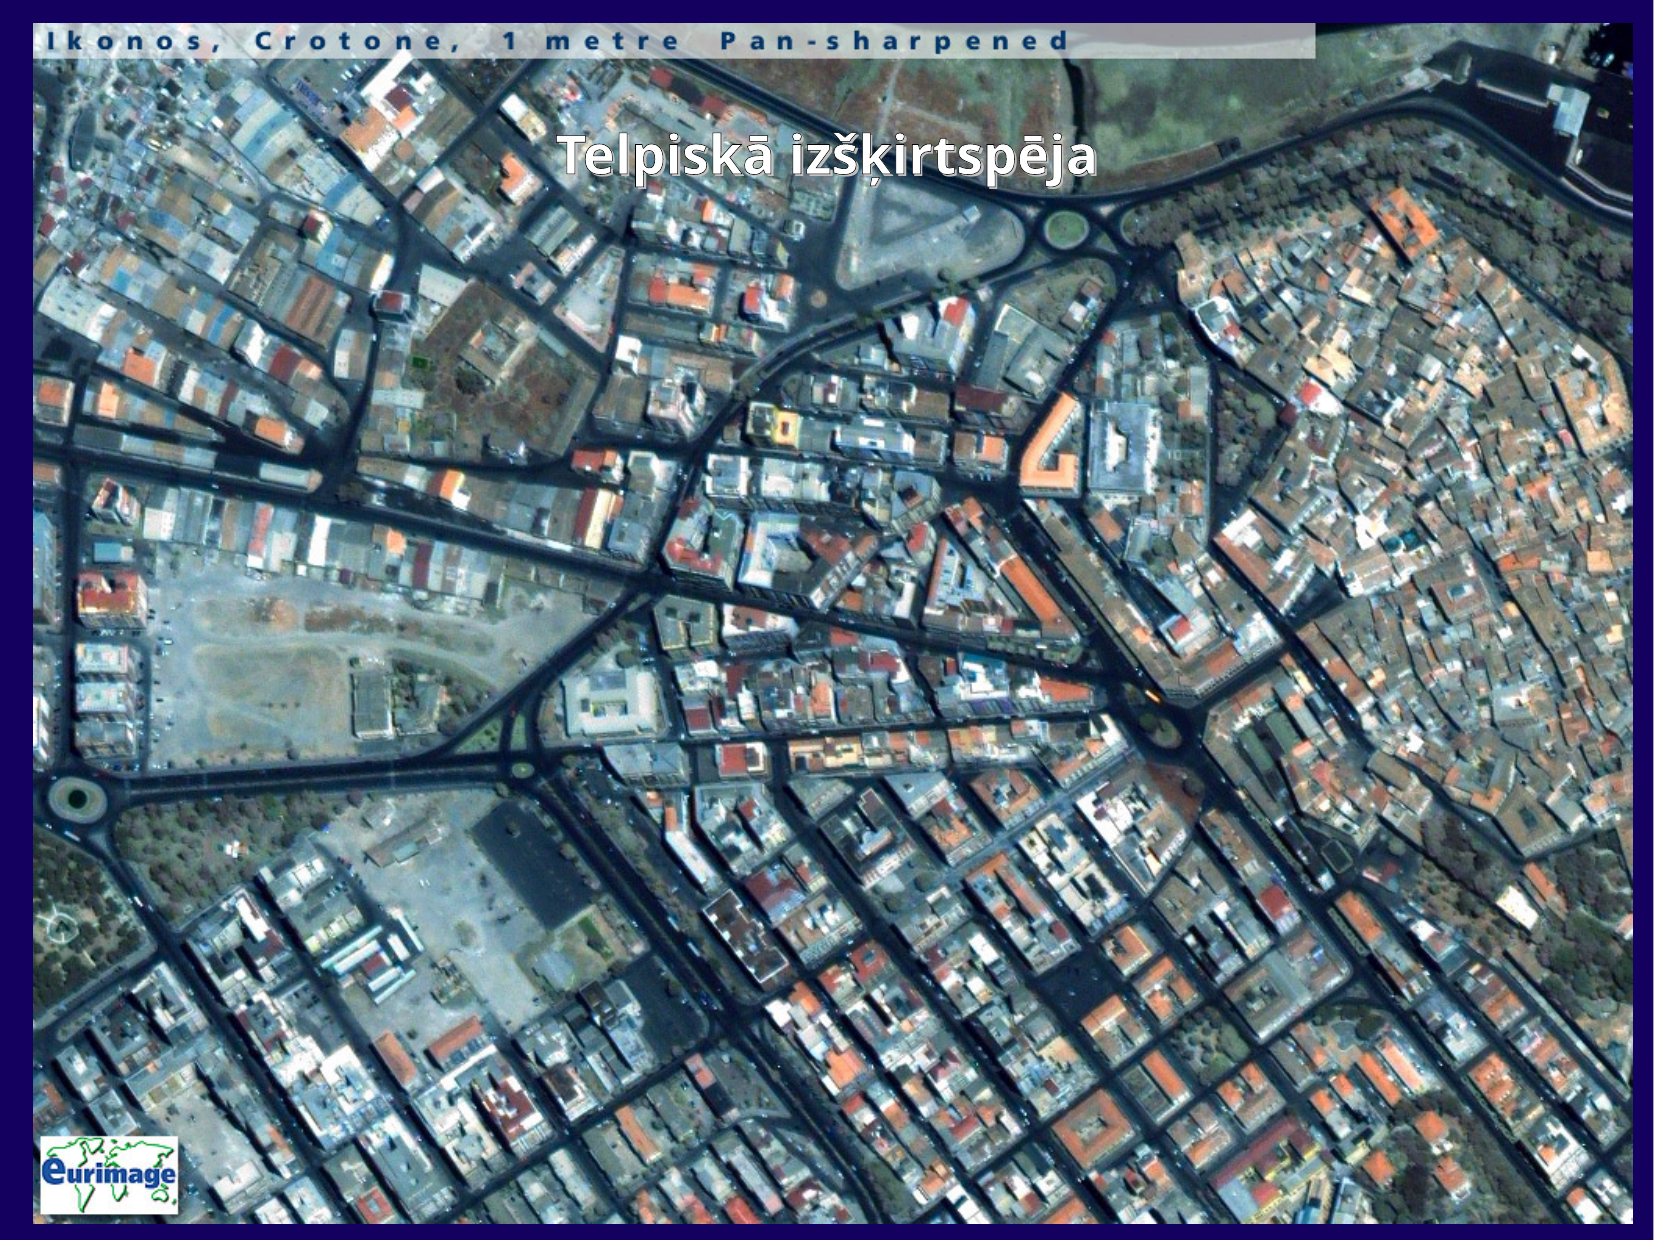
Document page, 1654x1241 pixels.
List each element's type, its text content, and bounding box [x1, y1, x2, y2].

title Telpiskā izšķirtspēja [82, 49, 1571, 257]
picture [33, 23, 1633, 1224]
